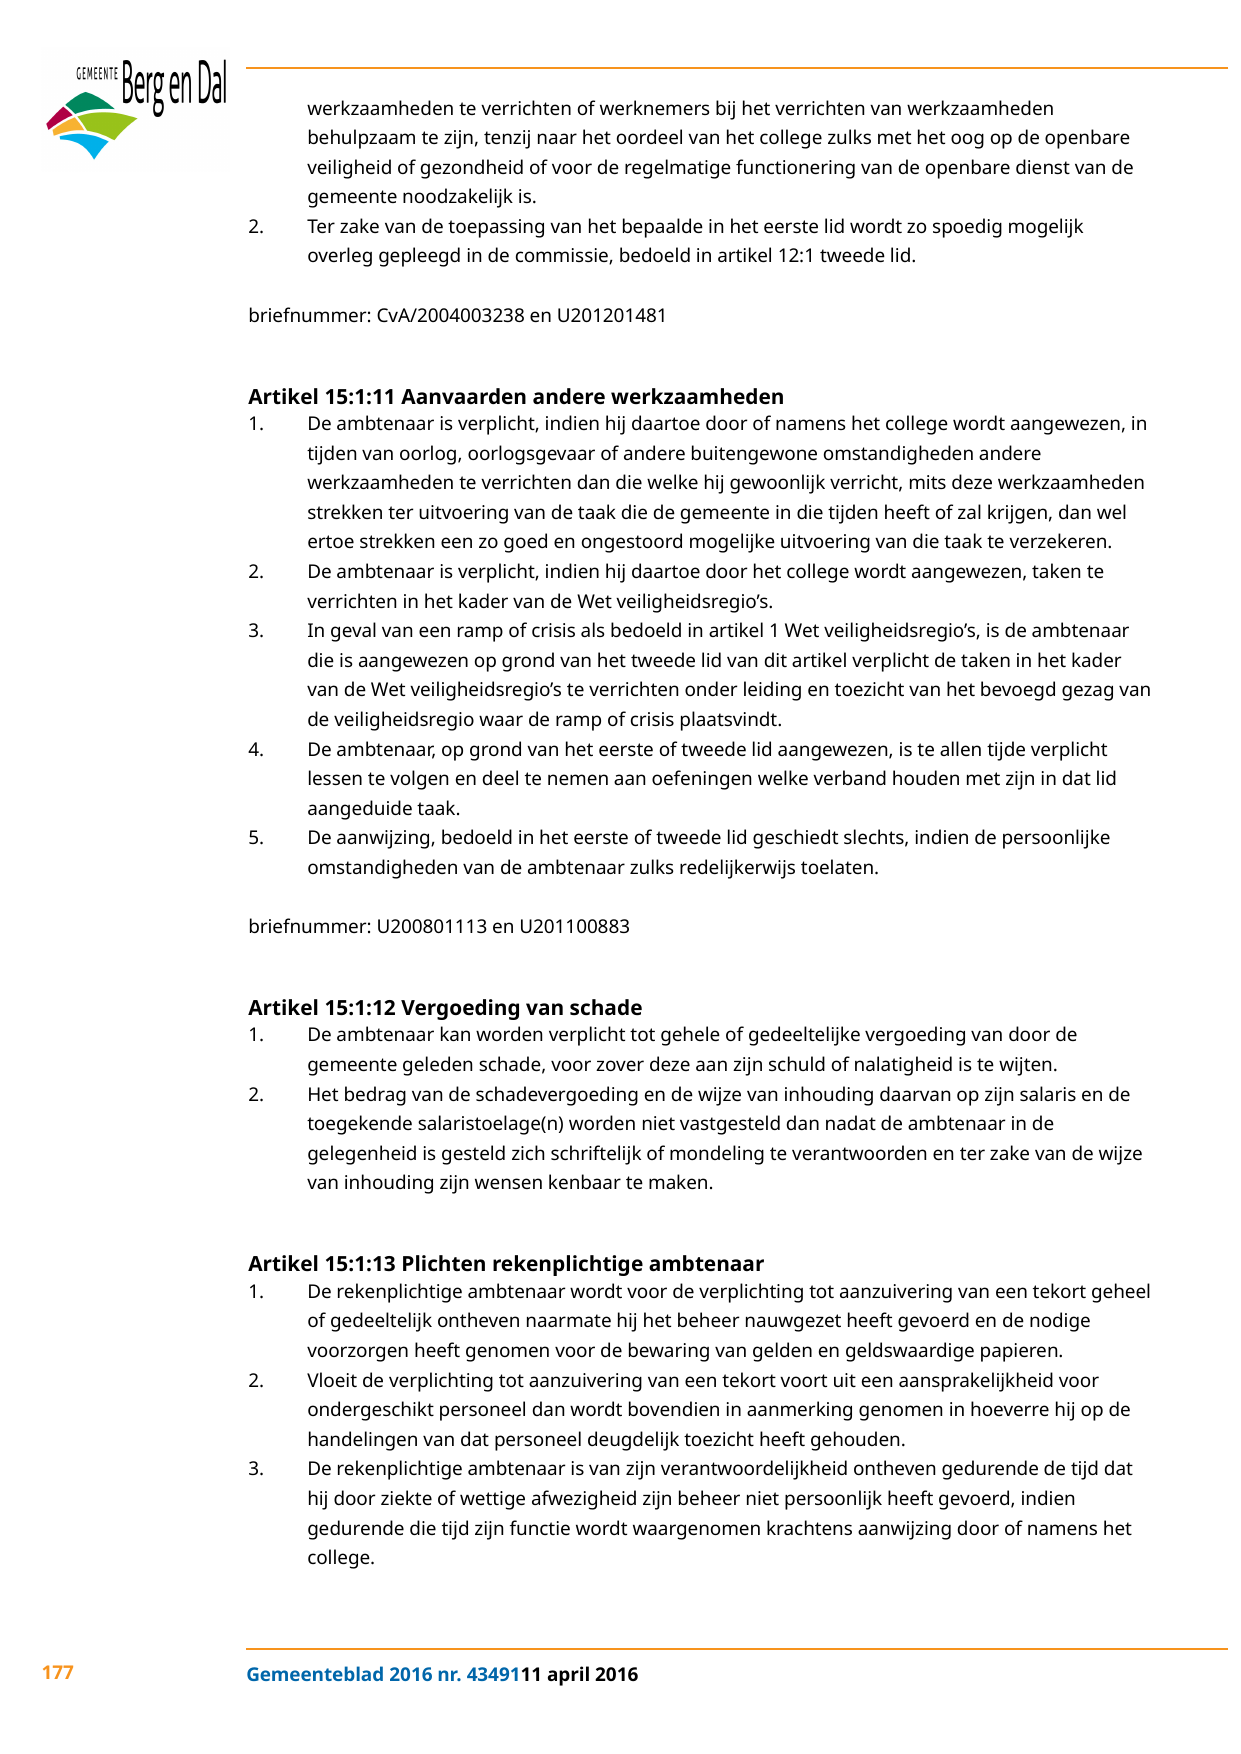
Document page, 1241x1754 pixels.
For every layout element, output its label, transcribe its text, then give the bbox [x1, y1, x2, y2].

text Artikel 15:1:13 Plichten rekenplichtige ambtenaar [248, 1249, 1152, 1278]
text Artikel 15:1:12 Vergoeding van schade [248, 993, 1152, 1022]
list De rekenplichtige ambtenaar is van zijn verantwoordelijkheid ontheven gedurende de tijd dat hij door ziekte of wettige afwezigheid zijn beheer niet persoonlijk heeft gevoerd, indien gedurende die tijd zijn functie wordt waargenomen krachtens aanwijzing door of namens het college. [248, 1456, 1152, 1570]
picture [41, 47, 231, 172]
text briefnummer: U200801113 en U201100883 [248, 913, 1152, 939]
list werkzaamheden te verrichten of werknemers bij het verrichten van werkzaamheden behulpzaam te zijn, tenzij naar het oordeel van het college zulks met het oog op de openbare veiligheid of gezondheid of voor de regelmatige functionering van de openbare dienst van de gemeente noodzakelijk is. [248, 95, 1152, 209]
list Ter zake van de toepassing van het bepaalde in het eerste lid wordt zo spoedig mogelijk overleg gepleegd in de commissie, bedoeld in artikel 12:1 tweede lid. [248, 213, 1152, 268]
list De aanwijzing, bedoeld in het eerste of tweede lid geschiedt slechts, indien de persoonlijke omstandigheden van de ambtenaar zulks redelijkerwijs toelaten. [248, 824, 1152, 880]
list Vloeit de verplichting tot aanzuivering van een tekort voort uit een aansprakelijkheid voor ondergeschikt personeel dan wordt bovendien in aanmerking genomen in hoeverre hij op de handelingen van dat personeel deugdelijk toezicht heeft gehouden. [248, 1367, 1152, 1452]
list In geval van een ramp of crisis als bedoeld in artikel 1 Wet veiligheidsregio’s, is de ambtenaar die is aangewezen op grond van het tweede lid van dit artikel verplicht de taken in het kader van de Wet veiligheidsregio’s te verrichten onder leiding en toezicht van het bevoegd gezag van de veiligheidsregio waar de ramp of crisis plaatsvindt. [248, 617, 1152, 732]
list Het bedrag van de schadevergoeding en de wijze van inhouding daarvan op zijn salaris en de toegekende salaristoelage(n) worden niet vastgesteld dan nadat de ambtenaar in de gelegenheid is gesteld zich schriftelijk of mondeling te verantwoorden en ter zake van de wijze van inhouding zijn wensen kenbaar te maken. [248, 1081, 1152, 1195]
list De ambtenaar is verplicht, indien hij daartoe door of namens het college wordt aangewezen, in tijden van oorlog, oorlogsgevaar of andere buitengewone omstandigheden andere werkzaamheden te verrichten dan die welke hij gewoonlijk verricht, mits deze werkzaamheden strekken ter uitvoering van de taak die de gemeente in die tijden heeft of zal krijgen, dan wel ertoe strekken een zo goed en ongestoord mogelijke uitvoering van die taak te verzekeren. [248, 410, 1152, 554]
text Artikel 15:1:11 Aanvaarden andere werkzaamheden [248, 382, 1152, 410]
list De ambtenaar kan worden verplicht tot gehele of gedeeltelijke vergoeding van door de gemeente geleden schade, voor zover deze aan zijn schuld of nalatigheid is te wijten. [248, 1022, 1152, 1077]
list De rekenplichtige ambtenaar wordt voor de verplichting tot aanzuivering van een tekort geheel of gedeeltelijk ontheven naarmate hij het beheer nauwgezet heeft gevoerd en de nodige voorzorgen heeft genomen voor de bewaring van gelden en geldswaardige papieren. [248, 1278, 1152, 1363]
list De ambtenaar is verplicht, indien hij daartoe door het college wordt aangewezen, taken te verrichten in het kader van de Wet veiligheidsregio’s. [248, 558, 1152, 613]
text briefnummer: CvA/2004003238 en U201201481 [248, 302, 1152, 328]
list De ambtenaar, op grond van het eerste of tweede lid aangewezen, is te allen tijde verplicht lessen te volgen en deel te nemen aan oefeningen welke verband houden met zijn in dat lid aangeduide taak. [248, 736, 1152, 821]
